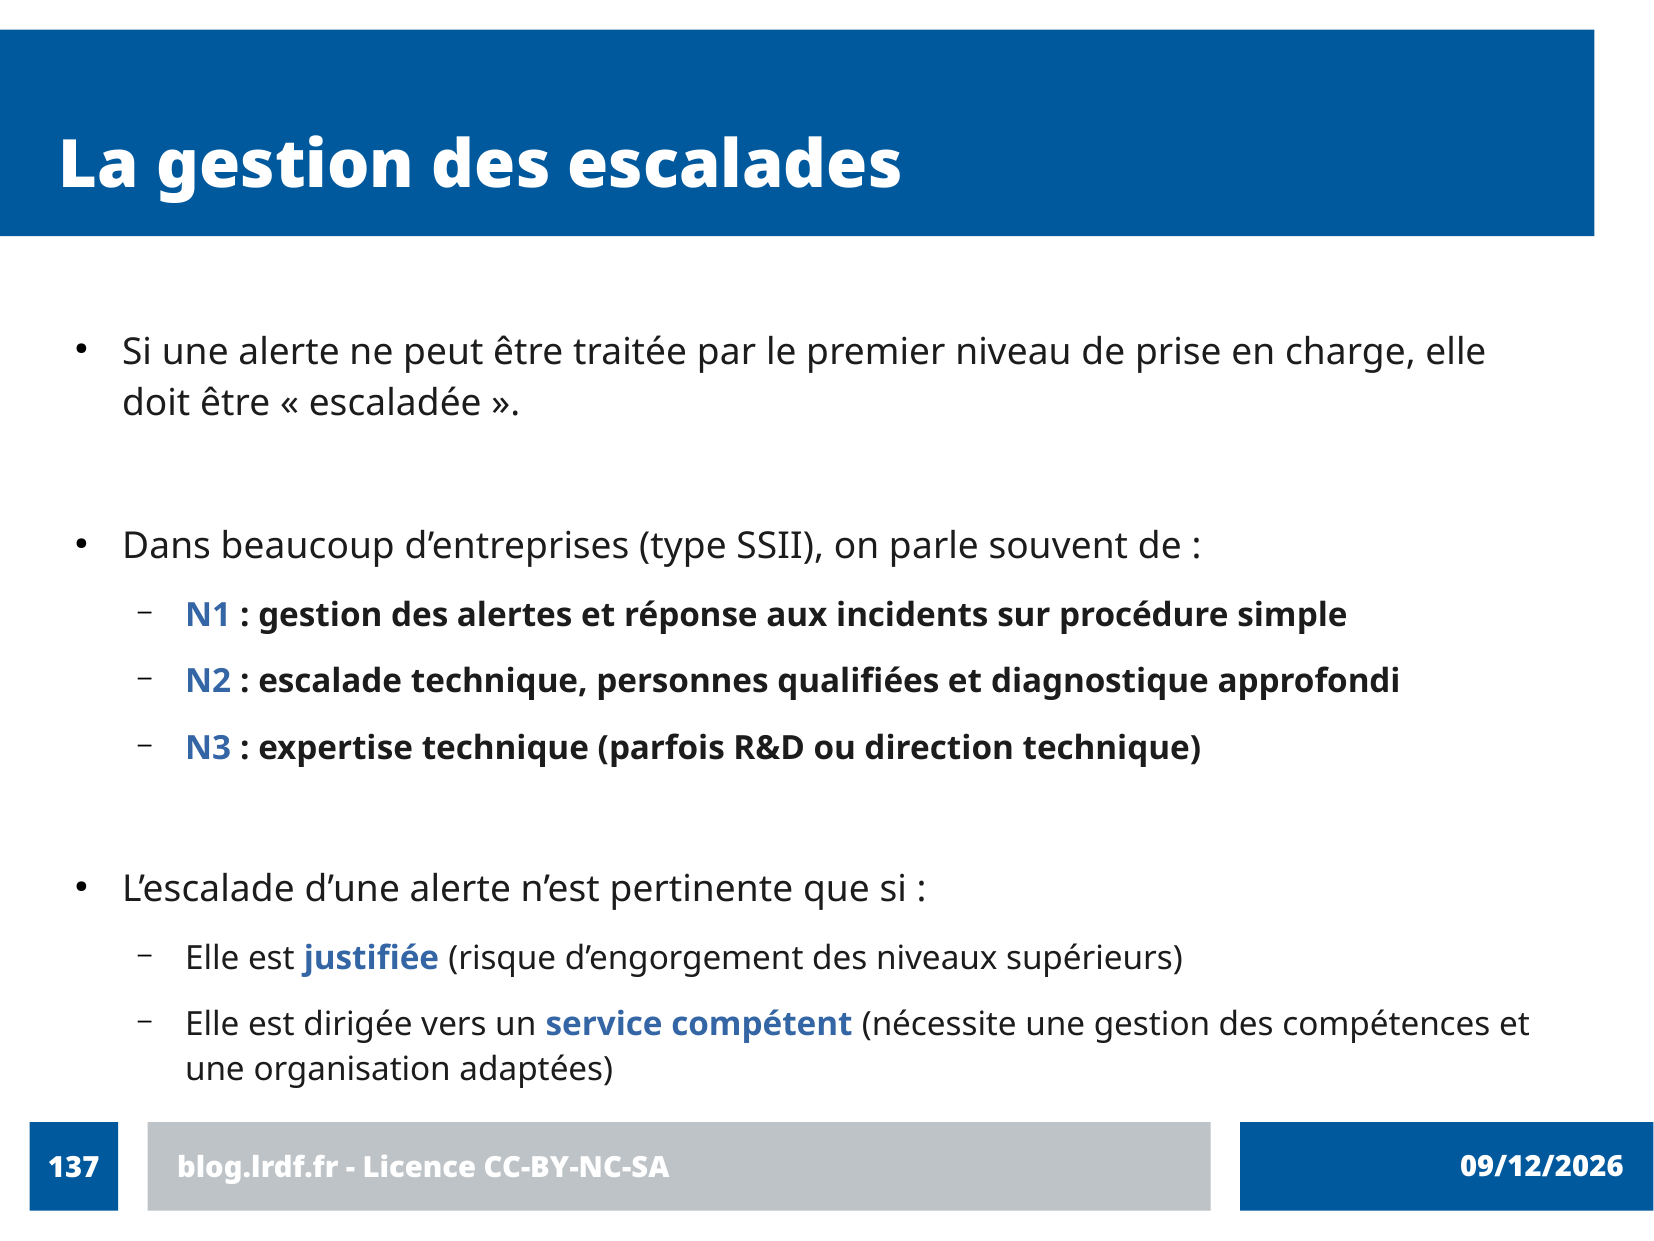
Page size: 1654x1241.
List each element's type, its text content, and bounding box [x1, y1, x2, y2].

list Si une alerte ne peut être traitée par le premier niveau de prise en charge, elle doit être « escaladée ». Dans beaucoup d’entreprises (type SSII), on parle souvent de : N1 : gestion des alertes et réponse aux incidents sur procédure simple N2 : escalade technique, personnes qualifiées et diagnostique approfondi N3 : expertise technique (parfois R&D ou direction technique) L’escalade d’une alerte n’est pertinente que si : Elle est justifiée (risque d’engorgement des niveaux supérieurs) Elle est dirigée vers un service compétent (nécessite une gestion des compétences et une organisation adaptées) [59, 324, 1565, 1093]
title La gestion des escalades [59, 59, 1595, 207]
